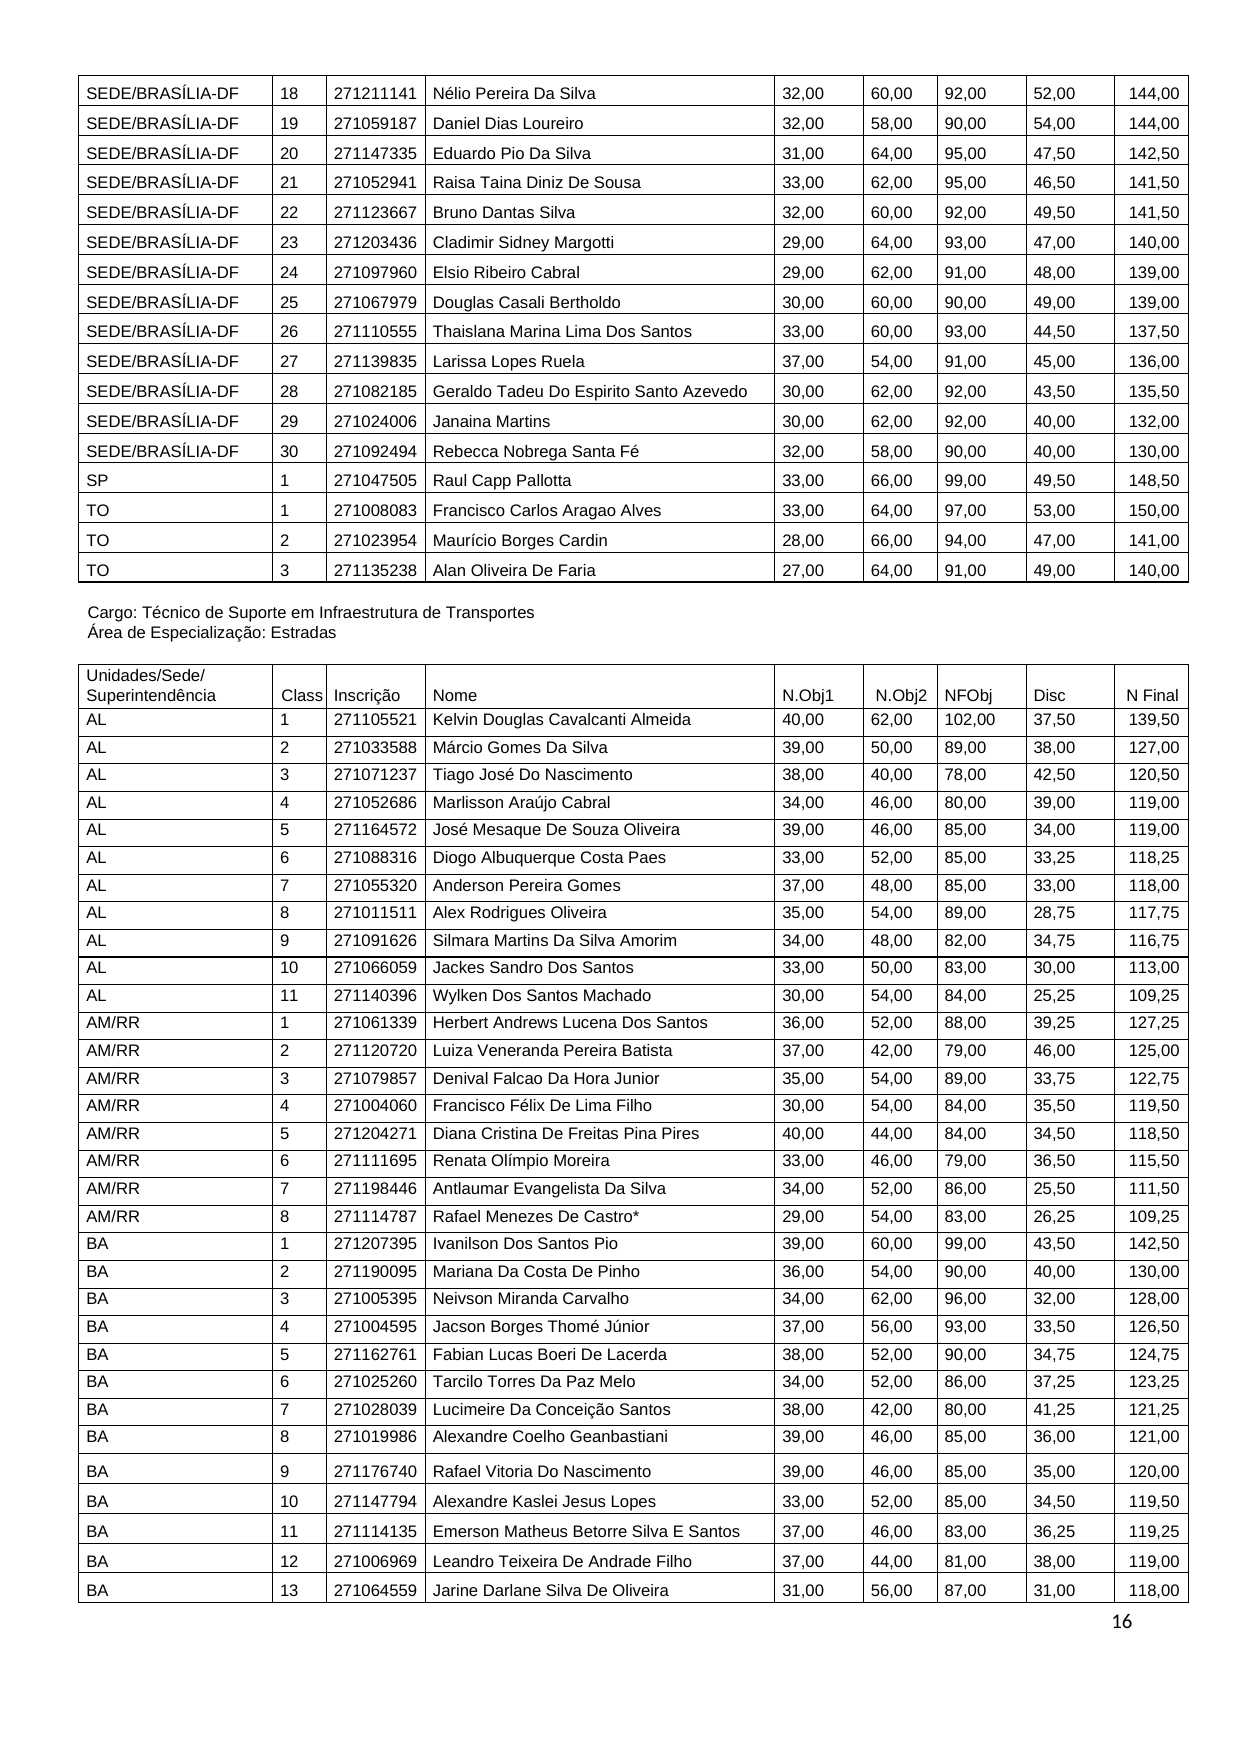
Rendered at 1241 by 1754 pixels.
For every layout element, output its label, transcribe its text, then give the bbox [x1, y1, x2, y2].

table_cell 271110555 [327, 314, 425, 343]
table_cell 116,75 [1115, 930, 1188, 956]
table_cell BA [79, 1426, 272, 1453]
table_cell 271123667 [327, 195, 425, 224]
table_cell 271203436 [327, 225, 425, 254]
table_cell Janaina Martins [426, 404, 774, 432]
table_cell 20 [273, 136, 326, 164]
table_cell 271019986 [327, 1426, 425, 1453]
table_cell 56,00 [864, 1316, 937, 1343]
table_cell 94,00 [938, 523, 1026, 552]
table_cell Diana Cristina De Freitas Pina Pires [426, 1123, 774, 1149]
table_cell 40,00 [1027, 434, 1114, 462]
table_cell 25,50 [1027, 1178, 1114, 1205]
table_cell 54,00 [1027, 106, 1114, 134]
table_cell AM/RR [79, 1178, 272, 1205]
table_cell 271052686 [327, 792, 425, 818]
table_cell 271071237 [327, 764, 425, 791]
table_cell 40,00 [775, 1123, 863, 1149]
table_cell 37,50 [1027, 709, 1114, 736]
table_cell 7 [273, 875, 326, 901]
table_cell 62,00 [864, 709, 937, 736]
table_cell 35,00 [775, 902, 863, 929]
table_cell 32,00 [775, 76, 863, 105]
table_cell 33,00 [775, 463, 863, 492]
table_cell 39,00 [775, 1233, 863, 1260]
table_cell AM/RR [79, 1013, 272, 1039]
table_cell 6 [273, 1371, 326, 1398]
table_header Class [273, 665, 326, 708]
table_cell BA [79, 1454, 272, 1483]
table_cell 271079857 [327, 1068, 425, 1094]
table_cell 91,00 [938, 344, 1026, 373]
table_cell SEDE/BRASÍLIA-DF [79, 255, 272, 283]
table_cell 130,00 [1115, 434, 1188, 462]
table_cell Fabian Lucas Boeri De Lacerda [426, 1344, 774, 1370]
table_cell José Mesaque De Souza Oliveira [426, 820, 774, 846]
table_cell 118,25 [1115, 847, 1188, 874]
table_cell 1 [273, 463, 326, 492]
table_cell 32,00 [775, 106, 863, 134]
table_cell 30,00 [775, 985, 863, 1012]
table_cell 46,00 [864, 1151, 937, 1177]
table_cell Rafael Menezes De Castro* [426, 1206, 774, 1232]
table_cell 38,00 [775, 1399, 863, 1425]
table_cell 79,00 [938, 1151, 1026, 1177]
table_header N Final [1115, 665, 1188, 708]
table_cell 5 [273, 1344, 326, 1370]
table_cell BA [79, 1484, 272, 1513]
table_cell 32,00 [1027, 1289, 1114, 1315]
table_cell 34,75 [1027, 1344, 1114, 1370]
table_cell Silmara Martins Da Silva Amorim [426, 930, 774, 956]
table_cell 54,00 [864, 1261, 937, 1287]
table_cell 90,00 [938, 434, 1026, 462]
table_cell Alex Rodrigues Oliveira [426, 902, 774, 929]
table_cell 119,00 [1115, 1544, 1188, 1572]
table_cell 58,00 [864, 434, 937, 462]
table_cell 137,50 [1115, 314, 1188, 343]
table_cell 34,50 [1027, 1484, 1114, 1513]
table_cell 39,00 [775, 1426, 863, 1453]
table_cell 7 [273, 1178, 326, 1205]
table_cell 34,75 [1027, 930, 1114, 956]
table_cell AM/RR [79, 1123, 272, 1149]
table_cell 120,00 [1115, 1454, 1188, 1483]
table_cell 90,00 [938, 1344, 1026, 1370]
table_cell 60,00 [864, 76, 937, 105]
table_cell 92,00 [938, 195, 1026, 224]
table_cell TO [79, 523, 272, 552]
table_cell Cladimir Sidney Margotti [426, 225, 774, 254]
table_cell 83,00 [938, 958, 1026, 984]
table_cell 49,50 [1027, 463, 1114, 492]
table_cell Denival Falcao Da Hora Junior [426, 1068, 774, 1094]
table_cell Diogo Albuquerque Costa Paes [426, 847, 774, 874]
table_cell 30,00 [775, 404, 863, 432]
table_cell 46,00 [1027, 1040, 1114, 1067]
table_cell 38,00 [1027, 1544, 1114, 1572]
table_cell 122,75 [1115, 1068, 1188, 1094]
table_cell 7 [273, 1399, 326, 1425]
table_cell SEDE/BRASÍLIA-DF [79, 285, 272, 313]
table_cell 2 [273, 1040, 326, 1067]
table_cell 271147794 [327, 1484, 425, 1513]
table_cell AL [79, 847, 272, 874]
table_cell 62,00 [864, 404, 937, 432]
table_cell 47,00 [1027, 523, 1114, 552]
table_cell 115,50 [1115, 1151, 1188, 1177]
table_cell 271204271 [327, 1123, 425, 1149]
table_cell 33,00 [1027, 875, 1114, 901]
table_cell 271005395 [327, 1289, 425, 1315]
table_cell 58,00 [864, 106, 937, 134]
table_cell 271004595 [327, 1316, 425, 1343]
table_cell 96,00 [938, 1289, 1026, 1315]
table_cell 139,00 [1115, 285, 1188, 313]
table_cell 27,00 [775, 553, 863, 581]
table_cell 144,00 [1115, 76, 1188, 105]
table_cell 10 [273, 1484, 326, 1513]
table_cell SEDE/BRASÍLIA-DF [79, 404, 272, 432]
table_cell BA [79, 1544, 272, 1572]
table_cell 92,00 [938, 76, 1026, 105]
table_cell 24 [273, 255, 326, 283]
table_cell Jarine Darlane Silva De Oliveira [426, 1573, 774, 1602]
table_cell Raisa Taina Diniz De Sousa [426, 165, 774, 194]
table_cell 119,00 [1115, 792, 1188, 818]
table_cell 99,00 [938, 463, 1026, 492]
table_cell 32,00 [775, 195, 863, 224]
table_cell AM/RR [79, 1095, 272, 1122]
table_cell 271111695 [327, 1151, 425, 1177]
table_cell 89,00 [938, 902, 1026, 929]
table_cell Jacson Borges Thomé Júnior [426, 1316, 774, 1343]
table_cell 40,00 [1027, 1261, 1114, 1287]
table_cell 26,25 [1027, 1206, 1114, 1232]
table_cell 9 [273, 930, 326, 956]
table_cell 54,00 [864, 1095, 937, 1122]
table_cell Neivson Miranda Carvalho [426, 1289, 774, 1315]
table_cell 29 [273, 404, 326, 432]
table_cell 127,25 [1115, 1013, 1188, 1039]
table_cell 271140396 [327, 985, 425, 1012]
table_cell 3 [273, 1068, 326, 1094]
table_cell 13 [273, 1573, 326, 1602]
table_cell 81,00 [938, 1544, 1026, 1572]
table_cell AL [79, 985, 272, 1012]
table_cell 3 [273, 553, 326, 581]
table_cell 9 [273, 1454, 326, 1483]
table_cell 64,00 [864, 493, 937, 522]
table_cell BA [79, 1289, 272, 1315]
table_cell 86,00 [938, 1371, 1026, 1398]
table_cell BA [79, 1233, 272, 1260]
table_cell 44,50 [1027, 314, 1114, 343]
table_cell 150,00 [1115, 493, 1188, 522]
table_cell 271198446 [327, 1178, 425, 1205]
table_cell 8 [273, 1426, 326, 1453]
table_cell 118,00 [1115, 1573, 1188, 1602]
table_cell 42,00 [864, 1399, 937, 1425]
table_cell 40,00 [864, 764, 937, 791]
table_cell AL [79, 737, 272, 763]
table_cell Antlaumar Evangelista Da Silva [426, 1178, 774, 1205]
table_cell 85,00 [938, 1484, 1026, 1513]
table_cell 36,00 [775, 1013, 863, 1039]
table_cell 111,50 [1115, 1178, 1188, 1205]
table_cell 37,25 [1027, 1371, 1114, 1398]
table_cell 139,50 [1115, 709, 1188, 736]
table_cell 39,25 [1027, 1013, 1114, 1039]
table_cell 46,00 [864, 820, 937, 846]
table_cell TO [79, 553, 272, 581]
text Área de Especialização: Estradas [87, 623, 1138, 642]
table_cell 91,00 [938, 255, 1026, 283]
table_cell SEDE/BRASÍLIA-DF [79, 344, 272, 373]
table_cell 85,00 [938, 847, 1026, 874]
table_cell 54,00 [864, 902, 937, 929]
table_cell 43,50 [1027, 1233, 1114, 1260]
table_cell 46,00 [864, 1454, 937, 1483]
table_cell 26 [273, 314, 326, 343]
table_cell 43,50 [1027, 374, 1114, 403]
table_cell Renata Olímpio Moreira [426, 1151, 774, 1177]
table_cell 109,25 [1115, 985, 1188, 1012]
table_cell BA [79, 1316, 272, 1343]
table_cell 271139835 [327, 344, 425, 373]
table_cell 49,00 [1027, 553, 1114, 581]
table_cell 19 [273, 106, 326, 134]
table_cell 130,00 [1115, 1261, 1188, 1287]
table_cell SEDE/BRASÍLIA-DF [79, 314, 272, 343]
table_cell Anderson Pereira Gomes [426, 875, 774, 901]
table_cell 49,50 [1027, 195, 1114, 224]
table_cell 60,00 [864, 1233, 937, 1260]
table_cell 139,00 [1115, 255, 1188, 283]
table_cell Emerson Matheus Betorre Silva E Santos [426, 1514, 774, 1542]
table_cell 33,75 [1027, 1068, 1114, 1094]
table_cell 46,00 [864, 1426, 937, 1453]
table_cell 119,00 [1115, 820, 1188, 846]
table_cell 140,00 [1115, 225, 1188, 254]
table_cell 50,00 [864, 737, 937, 763]
table_cell 2 [273, 737, 326, 763]
table_cell 62,00 [864, 1289, 937, 1315]
table_cell 271028039 [327, 1399, 425, 1425]
table_cell 271120720 [327, 1040, 425, 1067]
table_cell 6 [273, 1151, 326, 1177]
table_cell 64,00 [864, 553, 937, 581]
table_cell 128,00 [1115, 1289, 1188, 1315]
table_cell SEDE/BRASÍLIA-DF [79, 195, 272, 224]
table_cell 66,00 [864, 523, 937, 552]
table_cell 93,00 [938, 1316, 1026, 1343]
table_cell 28,00 [775, 523, 863, 552]
table_cell 118,50 [1115, 1123, 1188, 1149]
table_cell 113,00 [1115, 958, 1188, 984]
table_cell 47,50 [1027, 136, 1114, 164]
table_cell 40,00 [1027, 404, 1114, 432]
table_cell 52,00 [864, 1484, 937, 1513]
table_cell Wylken Dos Santos Machado [426, 985, 774, 1012]
table_cell BA [79, 1371, 272, 1398]
table_cell 127,00 [1115, 737, 1188, 763]
table_cell 48,00 [864, 930, 937, 956]
table_cell 78,00 [938, 764, 1026, 791]
table_cell 54,00 [864, 1068, 937, 1094]
table_cell 41,25 [1027, 1399, 1114, 1425]
table_cell 271024006 [327, 404, 425, 432]
table_cell 30,00 [775, 374, 863, 403]
table_cell 89,00 [938, 1068, 1026, 1094]
table_cell SEDE/BRASÍLIA-DF [79, 434, 272, 462]
table_cell 271092494 [327, 434, 425, 462]
table_header Nome [426, 665, 774, 708]
table_cell 88,00 [938, 1013, 1026, 1039]
table_cell 82,00 [938, 930, 1026, 956]
table_cell 64,00 [864, 136, 937, 164]
table_cell 11 [273, 985, 326, 1012]
table_cell TO [79, 493, 272, 522]
table_cell 141,00 [1115, 523, 1188, 552]
table_cell 144,00 [1115, 106, 1188, 134]
table_cell 85,00 [938, 1454, 1026, 1483]
table_cell 37,00 [775, 1316, 863, 1343]
table_cell AM/RR [79, 1151, 272, 1177]
table_cell 10 [273, 958, 326, 984]
table_cell 102,00 [938, 709, 1026, 736]
table_cell 79,00 [938, 1040, 1026, 1067]
table_cell 36,00 [775, 1261, 863, 1287]
table_cell 62,00 [864, 374, 937, 403]
table_cell 271033588 [327, 737, 425, 763]
table_cell 142,50 [1115, 136, 1188, 164]
table_cell 30,00 [775, 285, 863, 313]
table_cell 271207395 [327, 1233, 425, 1260]
table_cell Lucimeire Da Conceição Santos [426, 1399, 774, 1425]
table_cell 56,00 [864, 1573, 937, 1602]
table_cell 132,00 [1115, 404, 1188, 432]
table_cell 271114135 [327, 1514, 425, 1542]
table_cell AL [79, 709, 272, 736]
table_cell 84,00 [938, 1123, 1026, 1149]
table_cell 271097960 [327, 255, 425, 283]
table_cell 124,75 [1115, 1344, 1188, 1370]
table_cell 52,00 [864, 1344, 937, 1370]
table_cell 271105521 [327, 709, 425, 736]
table_cell Márcio Gomes Da Silva [426, 737, 774, 763]
table_cell 38,00 [1027, 737, 1114, 763]
table_cell 53,00 [1027, 493, 1114, 522]
table_cell Marlisson Araújo Cabral [426, 792, 774, 818]
table_cell 95,00 [938, 136, 1026, 164]
table_cell 54,00 [864, 344, 937, 373]
table_cell 95,00 [938, 165, 1026, 194]
table_cell 5 [273, 820, 326, 846]
table_cell 271052941 [327, 165, 425, 194]
table_cell SEDE/BRASÍLIA-DF [79, 136, 272, 164]
table_cell 25 [273, 285, 326, 313]
table_cell Eduardo Pio Da Silva [426, 136, 774, 164]
table_cell 90,00 [938, 285, 1026, 313]
table_cell 4 [273, 1316, 326, 1343]
table_cell 271135238 [327, 553, 425, 581]
table_cell SEDE/BRASÍLIA-DF [79, 374, 272, 403]
table_header Inscrição [327, 665, 425, 708]
table_cell 28 [273, 374, 326, 403]
table_cell 83,00 [938, 1206, 1026, 1232]
table_cell Francisco Félix De Lima Filho [426, 1095, 774, 1122]
table_cell AL [79, 958, 272, 984]
table_cell 271061339 [327, 1013, 425, 1039]
table_cell Larissa Lopes Ruela [426, 344, 774, 373]
table_cell AM/RR [79, 1040, 272, 1067]
table_cell 1 [273, 1233, 326, 1260]
table_cell 48,00 [1027, 255, 1114, 283]
table_cell 37,00 [775, 344, 863, 373]
table_cell 80,00 [938, 1399, 1026, 1425]
table_cell 54,00 [864, 985, 937, 1012]
table_cell 83,00 [938, 1514, 1026, 1542]
table_cell SEDE/BRASÍLIA-DF [79, 76, 272, 105]
table_cell 46,00 [864, 1514, 937, 1542]
table_cell Francisco Carlos Aragao Alves [426, 493, 774, 522]
table_cell 52,00 [1027, 76, 1114, 105]
table_cell 117,75 [1115, 902, 1188, 929]
table_cell 33,00 [775, 314, 863, 343]
table_cell 271066059 [327, 958, 425, 984]
table_cell AL [79, 764, 272, 791]
table_cell 48,00 [864, 875, 937, 901]
table_cell 33,00 [775, 165, 863, 194]
table_cell 87,00 [938, 1573, 1026, 1602]
table_cell 42,50 [1027, 764, 1114, 791]
table_cell 37,00 [775, 1544, 863, 1572]
table_cell 34,00 [775, 1178, 863, 1205]
table_cell 3 [273, 764, 326, 791]
table_cell 271067979 [327, 285, 425, 313]
table_cell 271064559 [327, 1573, 425, 1602]
table_cell 125,00 [1115, 1040, 1188, 1067]
table_cell 271059187 [327, 106, 425, 134]
table_cell 271023954 [327, 523, 425, 552]
table_cell 33,00 [775, 1484, 863, 1513]
table_cell 136,00 [1115, 344, 1188, 373]
table_cell Herbert Andrews Lucena Dos Santos [426, 1013, 774, 1039]
table_cell SEDE/BRASÍLIA-DF [79, 165, 272, 194]
table_cell 60,00 [864, 195, 937, 224]
table_cell Tarcilo Torres Da Paz Melo [426, 1371, 774, 1398]
table_cell 38,00 [775, 764, 863, 791]
table_cell AL [79, 930, 272, 956]
table_cell Alexandre Coelho Geanbastiani [426, 1426, 774, 1453]
table_cell 271147335 [327, 136, 425, 164]
table_cell 11 [273, 1514, 326, 1542]
table_cell 142,50 [1115, 1233, 1188, 1260]
table_cell Thaislana Marina Lima Dos Santos [426, 314, 774, 343]
table_cell 45,00 [1027, 344, 1114, 373]
table_cell 52,00 [864, 1178, 937, 1205]
table_cell 33,00 [775, 1151, 863, 1177]
table_cell 36,50 [1027, 1151, 1114, 1177]
table_header Unidades/Sede/ Superintendência [79, 665, 272, 708]
table_cell Geraldo Tadeu Do Espirito Santo Azevedo [426, 374, 774, 403]
table_cell 54,00 [864, 1206, 937, 1232]
table_cell 121,00 [1115, 1426, 1188, 1453]
table_cell SEDE/BRASÍLIA-DF [79, 106, 272, 134]
table_cell 1 [273, 709, 326, 736]
table_cell AM/RR [79, 1206, 272, 1232]
table_header Disc [1027, 665, 1114, 708]
table_cell 118,00 [1115, 875, 1188, 901]
table_cell 29,00 [775, 225, 863, 254]
table_cell 37,00 [775, 1514, 863, 1542]
table_cell 141,50 [1115, 165, 1188, 194]
table_cell Bruno Dantas Silva [426, 195, 774, 224]
table_cell 30 [273, 434, 326, 462]
table_cell 29,00 [775, 255, 863, 283]
table_cell 40,00 [775, 709, 863, 736]
table_cell 52,00 [864, 1371, 937, 1398]
table_cell 97,00 [938, 493, 1026, 522]
table_cell 91,00 [938, 553, 1026, 581]
table_cell 37,00 [775, 1040, 863, 1067]
table_cell 33,00 [775, 847, 863, 874]
table_cell Maurício Borges Cardin [426, 523, 774, 552]
table_cell 3 [273, 1289, 326, 1315]
table_cell 46,00 [864, 792, 937, 818]
table_cell SEDE/BRASÍLIA-DF [79, 225, 272, 254]
table_cell 271114787 [327, 1206, 425, 1232]
table_header NFObj [938, 665, 1026, 708]
table_cell Jackes Sandro Dos Santos [426, 958, 774, 984]
table_cell 126,50 [1115, 1316, 1188, 1343]
table_cell 39,00 [775, 737, 863, 763]
table_cell 271011511 [327, 902, 425, 929]
table_cell 99,00 [938, 1233, 1026, 1260]
table_cell 35,50 [1027, 1095, 1114, 1122]
table_cell 5 [273, 1123, 326, 1149]
table_cell 271211141 [327, 76, 425, 105]
table_cell 140,00 [1115, 553, 1188, 581]
table_cell 39,00 [1027, 792, 1114, 818]
table_cell 84,00 [938, 1095, 1026, 1122]
table_cell 120,50 [1115, 764, 1188, 791]
table_cell 93,00 [938, 225, 1026, 254]
table_cell 119,25 [1115, 1514, 1188, 1542]
table_cell 30,00 [1027, 958, 1114, 984]
table_cell 49,00 [1027, 285, 1114, 313]
table_cell 89,00 [938, 737, 1026, 763]
table_cell 271025260 [327, 1371, 425, 1398]
table_cell Tiago José Do Nascimento [426, 764, 774, 791]
table_cell 86,00 [938, 1178, 1026, 1205]
table_cell AL [79, 792, 272, 818]
table_cell AL [79, 875, 272, 901]
table_cell 33,25 [1027, 847, 1114, 874]
table_cell 8 [273, 1206, 326, 1232]
table_cell 84,00 [938, 985, 1026, 1012]
table_cell 36,25 [1027, 1514, 1114, 1542]
table_header N.Obj1 [775, 665, 863, 708]
table_cell Rafael Vitoria Do Nascimento [426, 1454, 774, 1483]
table_cell AL [79, 820, 272, 846]
text Cargo: Técnico de Suporte em Infraestrutura de Transportes [87, 603, 1138, 622]
table_cell AM/RR [79, 1068, 272, 1094]
table_cell 52,00 [864, 1013, 937, 1039]
table_cell 271164572 [327, 820, 425, 846]
table_cell Alan Oliveira De Faria [426, 553, 774, 581]
table_cell 39,00 [775, 1454, 863, 1483]
table_cell BA [79, 1399, 272, 1425]
table_cell 85,00 [938, 875, 1026, 901]
table_header N.Obj2 [864, 665, 937, 708]
table_cell 33,00 [775, 958, 863, 984]
table_cell Daniel Dias Loureiro [426, 106, 774, 134]
table_cell 34,00 [775, 1371, 863, 1398]
table_cell 271004060 [327, 1095, 425, 1122]
table_cell Alexandre Kaslei Jesus Lopes [426, 1484, 774, 1513]
table_cell Leandro Teixeira De Andrade Filho [426, 1544, 774, 1572]
table_cell 2 [273, 523, 326, 552]
table_cell 27 [273, 344, 326, 373]
table_cell 42,00 [864, 1040, 937, 1067]
table_cell 93,00 [938, 314, 1026, 343]
table_cell Raul Capp Pallotta [426, 463, 774, 492]
table_cell Nélio Pereira Da Silva [426, 76, 774, 105]
table_cell 35,00 [775, 1068, 863, 1094]
table_cell 92,00 [938, 404, 1026, 432]
table_cell Ivanilson Dos Santos Pio [426, 1233, 774, 1260]
table_cell 85,00 [938, 1426, 1026, 1453]
table_cell 34,00 [775, 792, 863, 818]
table_cell BA [79, 1514, 272, 1542]
table_cell 18 [273, 76, 326, 105]
table_cell 50,00 [864, 958, 937, 984]
table_cell Luiza Veneranda Pereira Batista [426, 1040, 774, 1067]
table_cell 33,50 [1027, 1316, 1114, 1343]
table_cell 271088316 [327, 847, 425, 874]
table_cell 1 [273, 493, 326, 522]
table_cell 141,50 [1115, 195, 1188, 224]
table_cell 8 [273, 902, 326, 929]
table_cell 92,00 [938, 374, 1026, 403]
table_cell 33,00 [775, 493, 863, 522]
table_cell 34,50 [1027, 1123, 1114, 1149]
table_cell 39,00 [775, 820, 863, 846]
table_cell 148,50 [1115, 463, 1188, 492]
table_cell 6 [273, 847, 326, 874]
table_cell 271006969 [327, 1544, 425, 1572]
table_cell Rebecca Nobrega Santa Fé [426, 434, 774, 462]
table_cell 62,00 [864, 165, 937, 194]
table_cell 32,00 [775, 434, 863, 462]
table_cell SP [79, 463, 272, 492]
table_cell 66,00 [864, 463, 937, 492]
table_cell 21 [273, 165, 326, 194]
table_cell 35,00 [1027, 1454, 1114, 1483]
table_cell 52,00 [864, 847, 937, 874]
table_cell 34,00 [1027, 820, 1114, 846]
table_cell 271082185 [327, 374, 425, 403]
table_cell 31,00 [1027, 1573, 1114, 1602]
table_cell 2 [273, 1261, 326, 1287]
table_cell 271162761 [327, 1344, 425, 1370]
table_cell 22 [273, 195, 326, 224]
table_cell 23 [273, 225, 326, 254]
table_cell 37,00 [775, 875, 863, 901]
table_cell 271176740 [327, 1454, 425, 1483]
table_cell 46,50 [1027, 165, 1114, 194]
table_cell 271047505 [327, 463, 425, 492]
table_cell 271008083 [327, 493, 425, 522]
table_cell 4 [273, 1095, 326, 1122]
table_cell 90,00 [938, 106, 1026, 134]
table_cell 271055320 [327, 875, 425, 901]
table_cell 271091626 [327, 930, 425, 956]
table_cell Douglas Casali Bertholdo [426, 285, 774, 313]
table_cell 121,25 [1115, 1399, 1188, 1425]
table_cell 47,00 [1027, 225, 1114, 254]
table_cell 34,00 [775, 930, 863, 956]
table_cell 31,00 [775, 136, 863, 164]
table_cell BA [79, 1344, 272, 1370]
table_cell BA [79, 1261, 272, 1287]
table_cell 1 [273, 1013, 326, 1039]
table_cell 36,00 [1027, 1426, 1114, 1453]
table_cell 119,50 [1115, 1484, 1188, 1513]
table_cell 29,00 [775, 1206, 863, 1232]
table_cell 60,00 [864, 285, 937, 313]
table_cell 12 [273, 1544, 326, 1572]
table_cell 90,00 [938, 1261, 1026, 1287]
table_cell Kelvin Douglas Cavalcanti Almeida [426, 709, 774, 736]
table_cell 109,25 [1115, 1206, 1188, 1232]
table_cell 64,00 [864, 225, 937, 254]
table_cell 25,25 [1027, 985, 1114, 1012]
table_cell 34,00 [775, 1289, 863, 1315]
table_cell 119,50 [1115, 1095, 1188, 1122]
table_cell 44,00 [864, 1123, 937, 1149]
table_cell 123,25 [1115, 1371, 1188, 1398]
table_cell 28,75 [1027, 902, 1114, 929]
table_cell BA [79, 1573, 272, 1602]
table_cell AL [79, 902, 272, 929]
table_cell 80,00 [938, 792, 1026, 818]
table_cell Elsio Ribeiro Cabral [426, 255, 774, 283]
table_cell 271190095 [327, 1261, 425, 1287]
table_cell 60,00 [864, 314, 937, 343]
table_cell 31,00 [775, 1573, 863, 1602]
table_cell 38,00 [775, 1344, 863, 1370]
table_cell 135,50 [1115, 374, 1188, 403]
table_cell 85,00 [938, 820, 1026, 846]
table_cell Mariana Da Costa De Pinho [426, 1261, 774, 1287]
table_cell 30,00 [775, 1095, 863, 1122]
table_cell 44,00 [864, 1544, 937, 1572]
table_cell 4 [273, 792, 326, 818]
table_cell 62,00 [864, 255, 937, 283]
